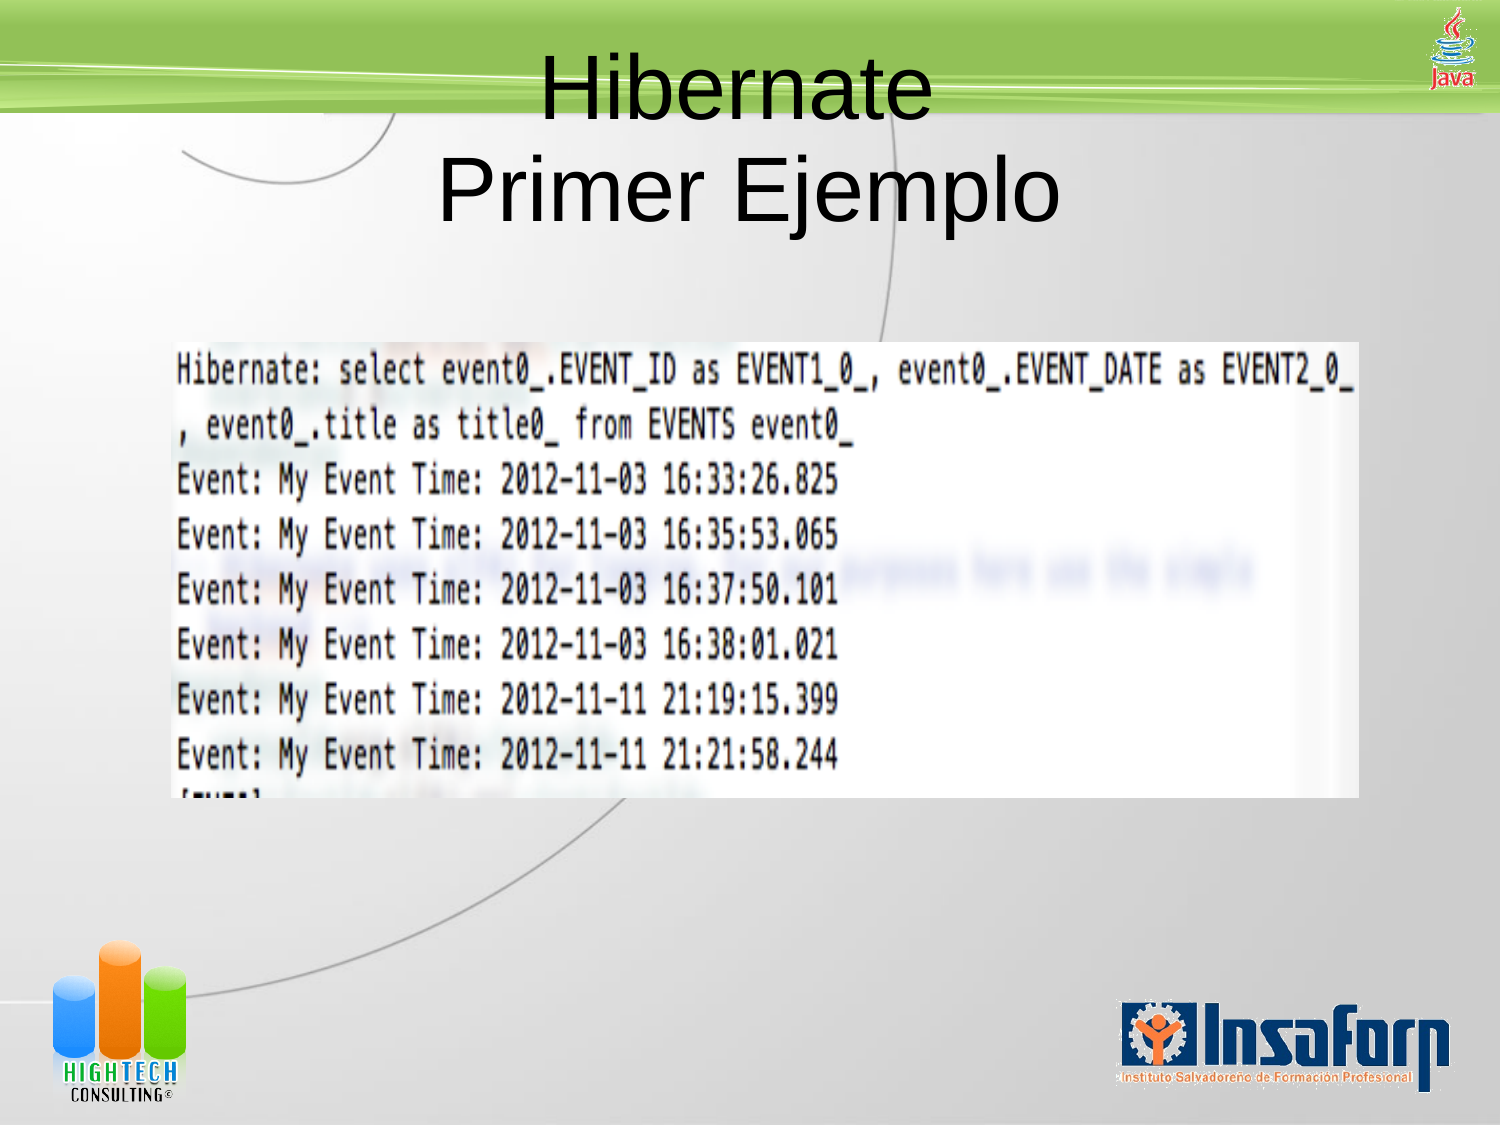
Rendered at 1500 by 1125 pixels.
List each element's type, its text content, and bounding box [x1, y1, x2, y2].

title Hibernate Primer Ejemplo [75, 36, 1425, 242]
picture [0, 0, 1500, 1125]
